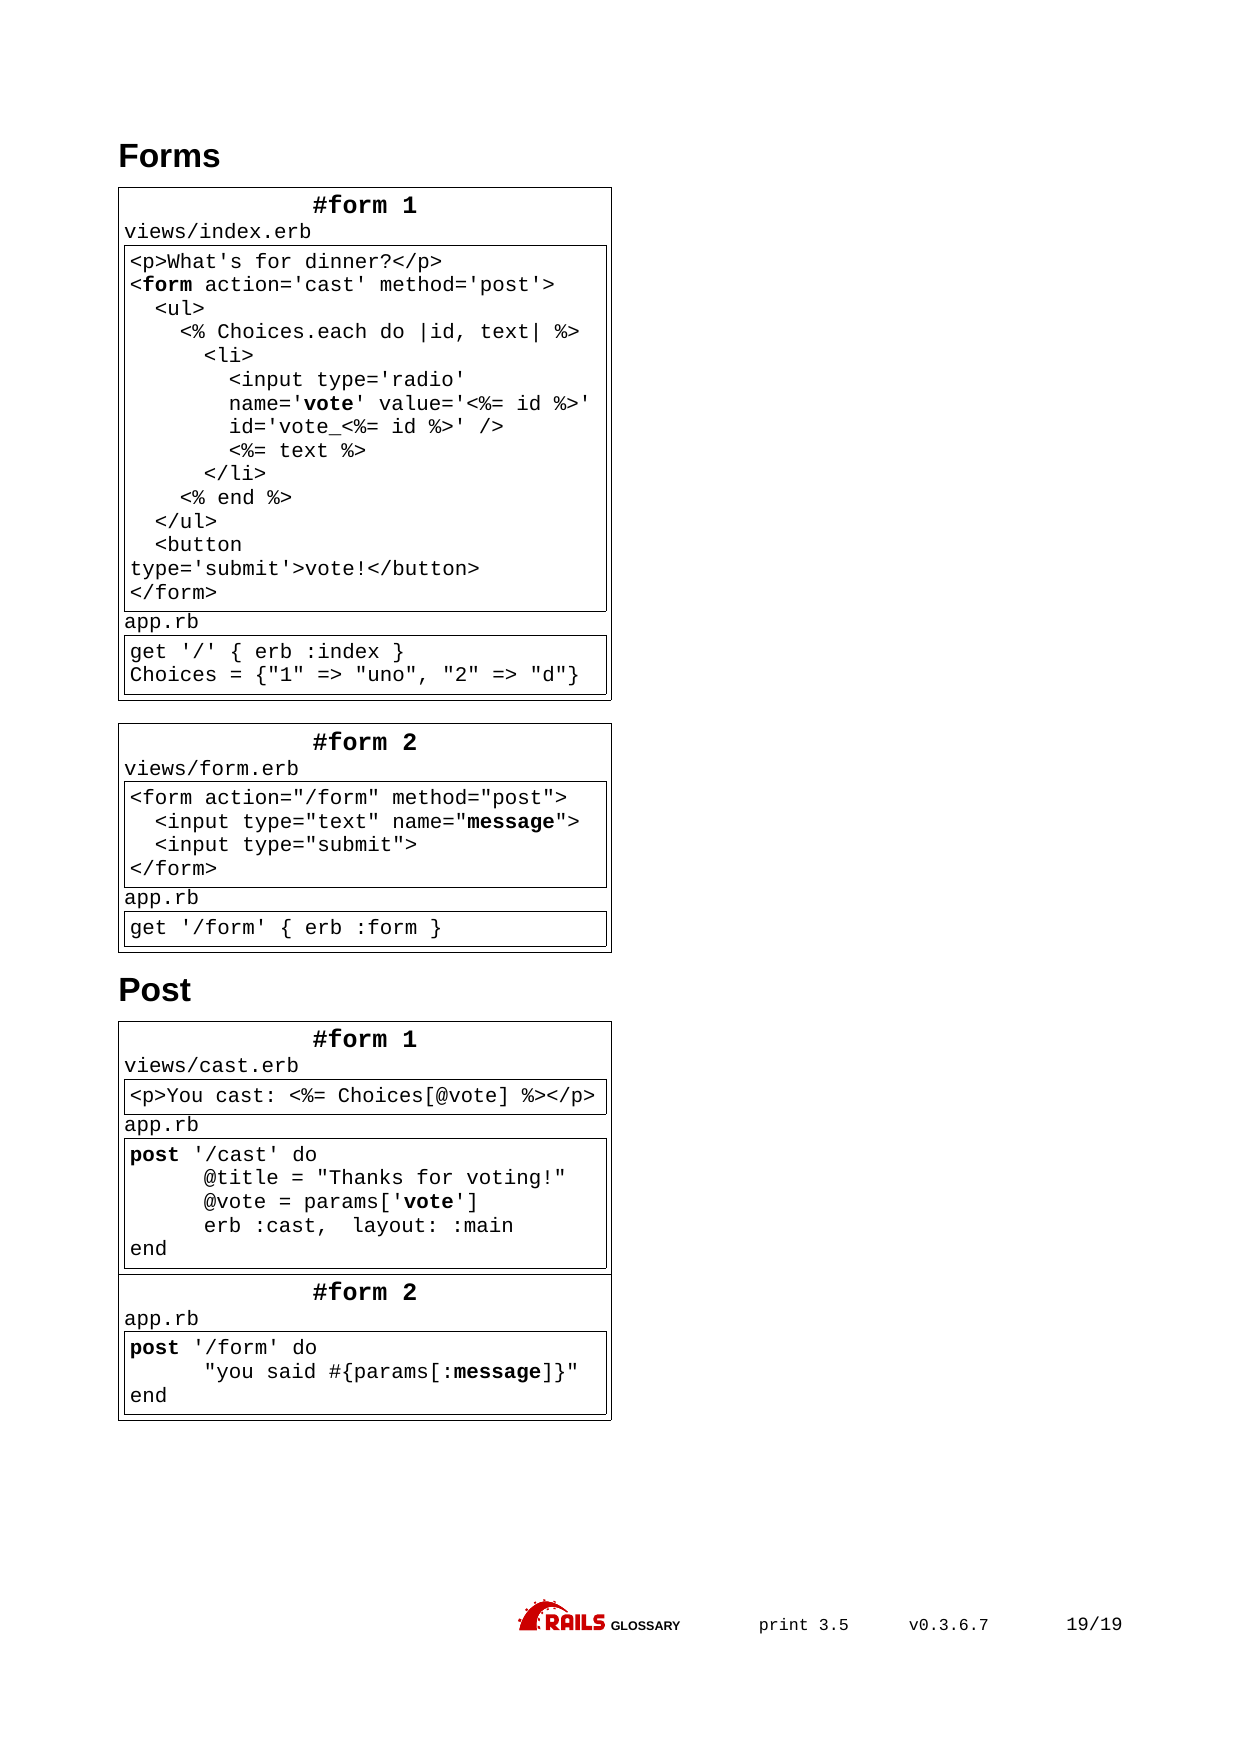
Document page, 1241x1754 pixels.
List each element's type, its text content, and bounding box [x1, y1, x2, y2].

subtitle Forms [118, 136, 611, 174]
table_header <form action="/form" method="post"> <input type="text" name="message"> <input type="submit"> </form> [125, 782, 606, 887]
table_header post '/form' do "you said #{params[:message]}" end [125, 1332, 606, 1414]
table_header #form 1 views/index.erb app.rb [119, 188, 611, 699]
table_header get '/form' { erb :form } [125, 912, 606, 946]
table_header get '/' { erb :index } Choices = {"1" => "uno", "2" => "d"} [125, 636, 606, 694]
table_header #form 2 views/form.erb app.rb [119, 724, 611, 952]
subtitle Post [118, 970, 611, 1009]
table_header post '/cast' do @title = "Thanks for voting!" @vote = params['vote'] erb :cast, layout: :main end [125, 1139, 606, 1268]
table_cell #form 2 app.rb [119, 1275, 611, 1420]
table_header #form 1 views/cast.erb app.rb [119, 1022, 611, 1274]
table_header <p>What's for dinner?</p> <form action='cast' method='post'> <ul> <% Choices.each do |id, text| %> <li> <input type='radio' name='vote' value='<%= id %>' id='vote_<%= id %>' /> <%= text %> </li> <% end %> </ul> <button type='submit'>vote!</button> </form> [125, 246, 606, 611]
table_header <p>You cast: <%= Choices[@vote] %></p> [125, 1080, 606, 1114]
